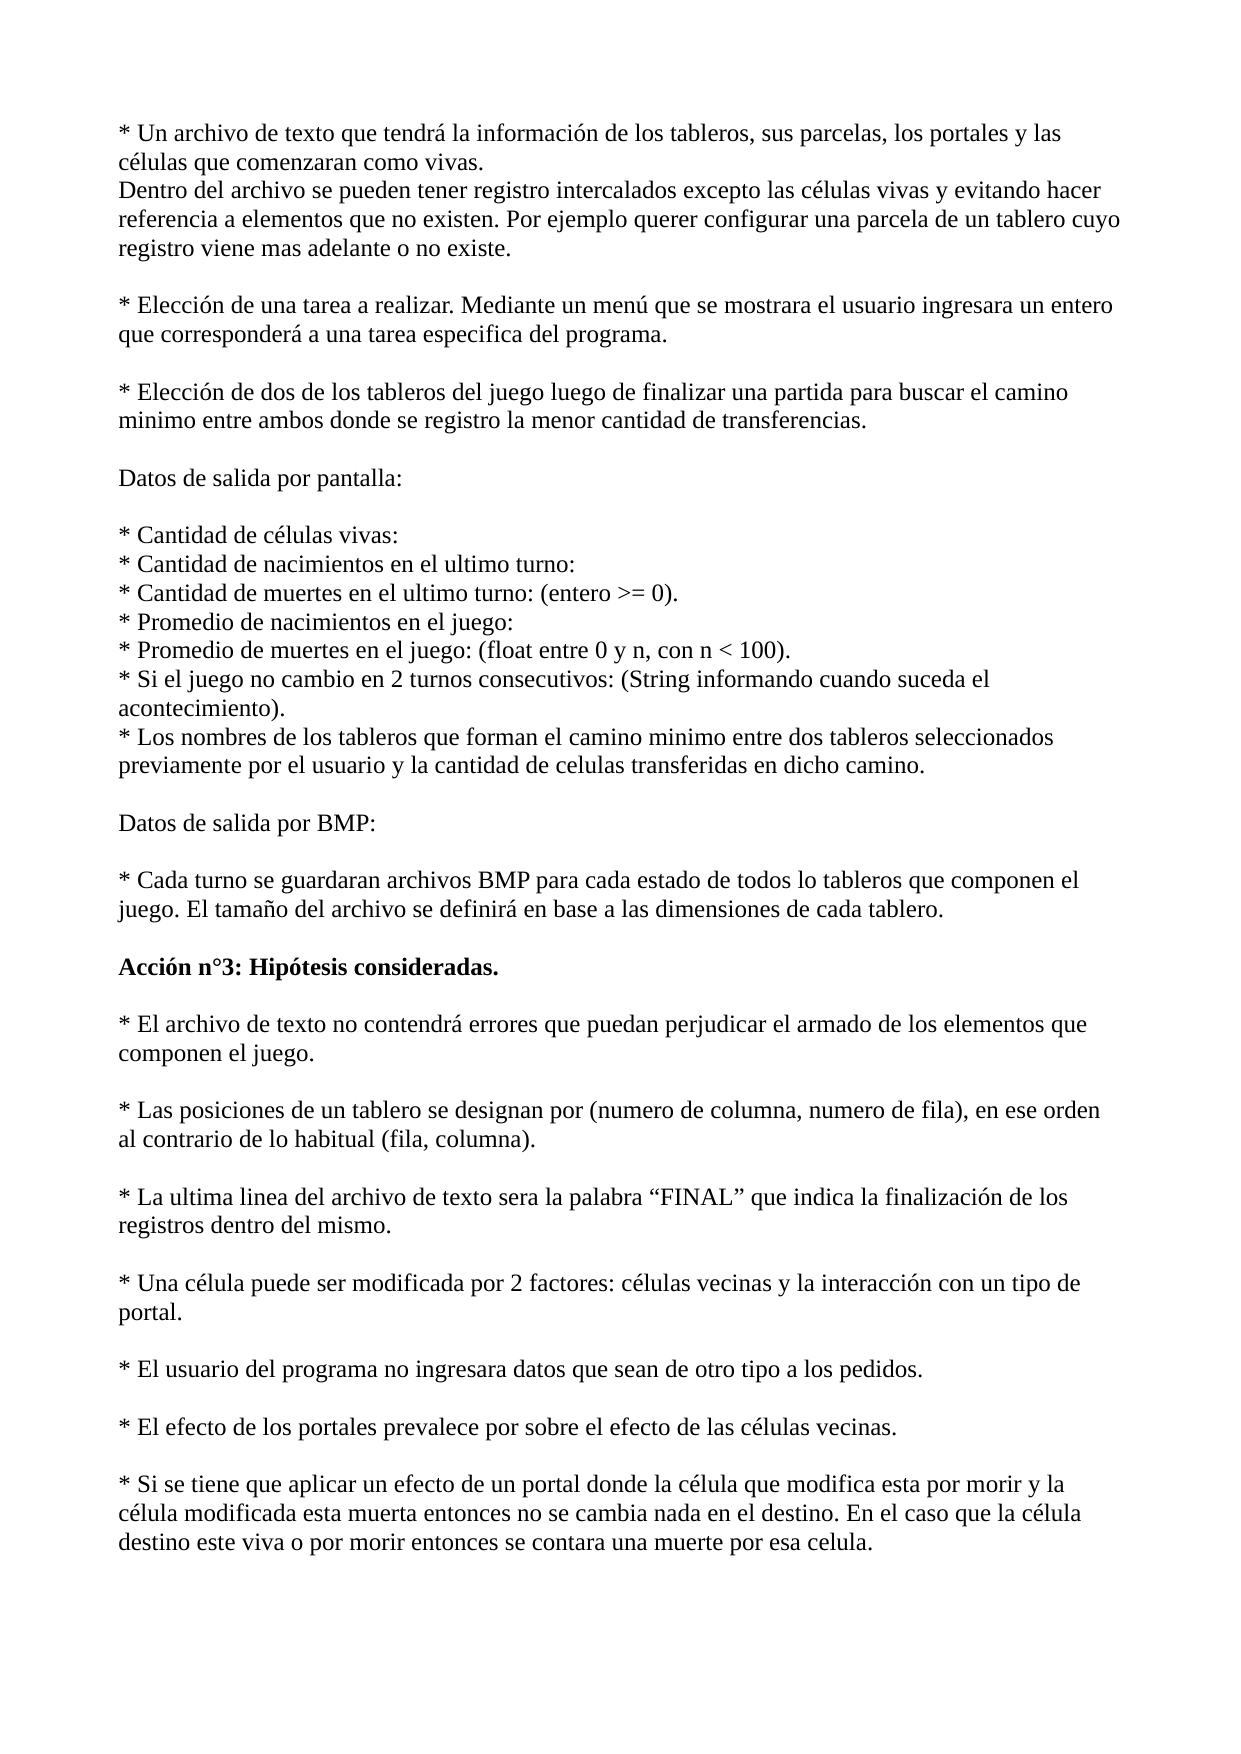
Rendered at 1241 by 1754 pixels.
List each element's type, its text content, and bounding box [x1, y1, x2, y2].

text * El archivo de texto no contendrá errores que puedan perjudicar el armado de los elementos que componen el juego. [118, 1009, 1122, 1067]
text * Elección de dos de los tableros del juego luego de finalizar una partida para buscar el camino [118, 377, 1122, 406]
text Datos de salida por BMP: [118, 808, 1122, 837]
text * La ultima linea del archivo de texto sera la palabra “FINAL” que indica la finalización de los registros dentro del mismo. [118, 1182, 1122, 1239]
text * Cada turno se guardaran archivos BMP para cada estado de todos lo tableros que componen el juego. El tamaño del archivo se definirá en base a las dimensiones de cada tablero. [118, 866, 1122, 923]
text * El efecto de los portales prevalece por sobre el efecto de las células vecinas. [118, 1412, 1122, 1441]
text * Promedio de muertes en el juego: (float entre 0 y n, con n < 100). [118, 636, 1122, 664]
text Dentro del archivo se pueden tener registro intercalados excepto las células vivas y evitando hacer referencia a elementos que no existen. Por ejemplo querer configurar una parcela de un tablero cuyo registro viene mas adelante o no existe. [118, 176, 1122, 262]
text * Cantidad de muertes en el ultimo turno: (entero >= 0). [118, 578, 1122, 607]
text * Si el juego no cambio en 2 turnos consecutivos: (String informando cuando suceda el acontecimiento). [118, 664, 1122, 722]
text * Si se tiene que aplicar un efecto de un portal donde la célula que modifica esta por morir y la célula modificada esta muerta entonces no se cambia nada en el destino. En el caso que la célula destino este viva o por morir entonces se contara una muerte por esa celula. [118, 1469, 1122, 1556]
text Datos de salida por pantalla: [118, 463, 1122, 492]
text * Cantidad de nacimientos en el ultimo turno: [118, 549, 1122, 578]
text * Los nombres de los tableros que forman el camino minimo entre dos tableros seleccionados [118, 722, 1122, 751]
text * Un archivo de texto que tendrá la información de los tableros, sus parcelas, los portales y las células que comenzaran como vivas. [118, 118, 1122, 176]
text * Elección de una tarea a realizar. Mediante un menú que se mostrara el usuario ingresara un entero que corresponderá a una tarea especifica del programa. [118, 291, 1122, 348]
text * Las posiciones de un tablero se designan por (numero de columna, numero de fila), en ese orden al contrario de lo habitual (fila, columna). [118, 1096, 1122, 1153]
text * Promedio de nacimientos en el juego: [118, 607, 1122, 636]
text * Cantidad de células vivas: [118, 521, 1122, 549]
text * El usuario del programa no ingresara datos que sean de otro tipo a los pedidos. [118, 1354, 1122, 1383]
text * Una célula puede ser modificada por 2 factores: células vecinas y la interacción con un tipo de portal. [118, 1268, 1122, 1326]
text minimo entre ambos donde se registro la menor cantidad de transferencias. [118, 406, 1122, 434]
text Acción n°3: Hipótesis consideradas. [118, 952, 1122, 981]
text previamente por el usuario y la cantidad de celulas transferidas en dicho camino. [118, 751, 1122, 779]
